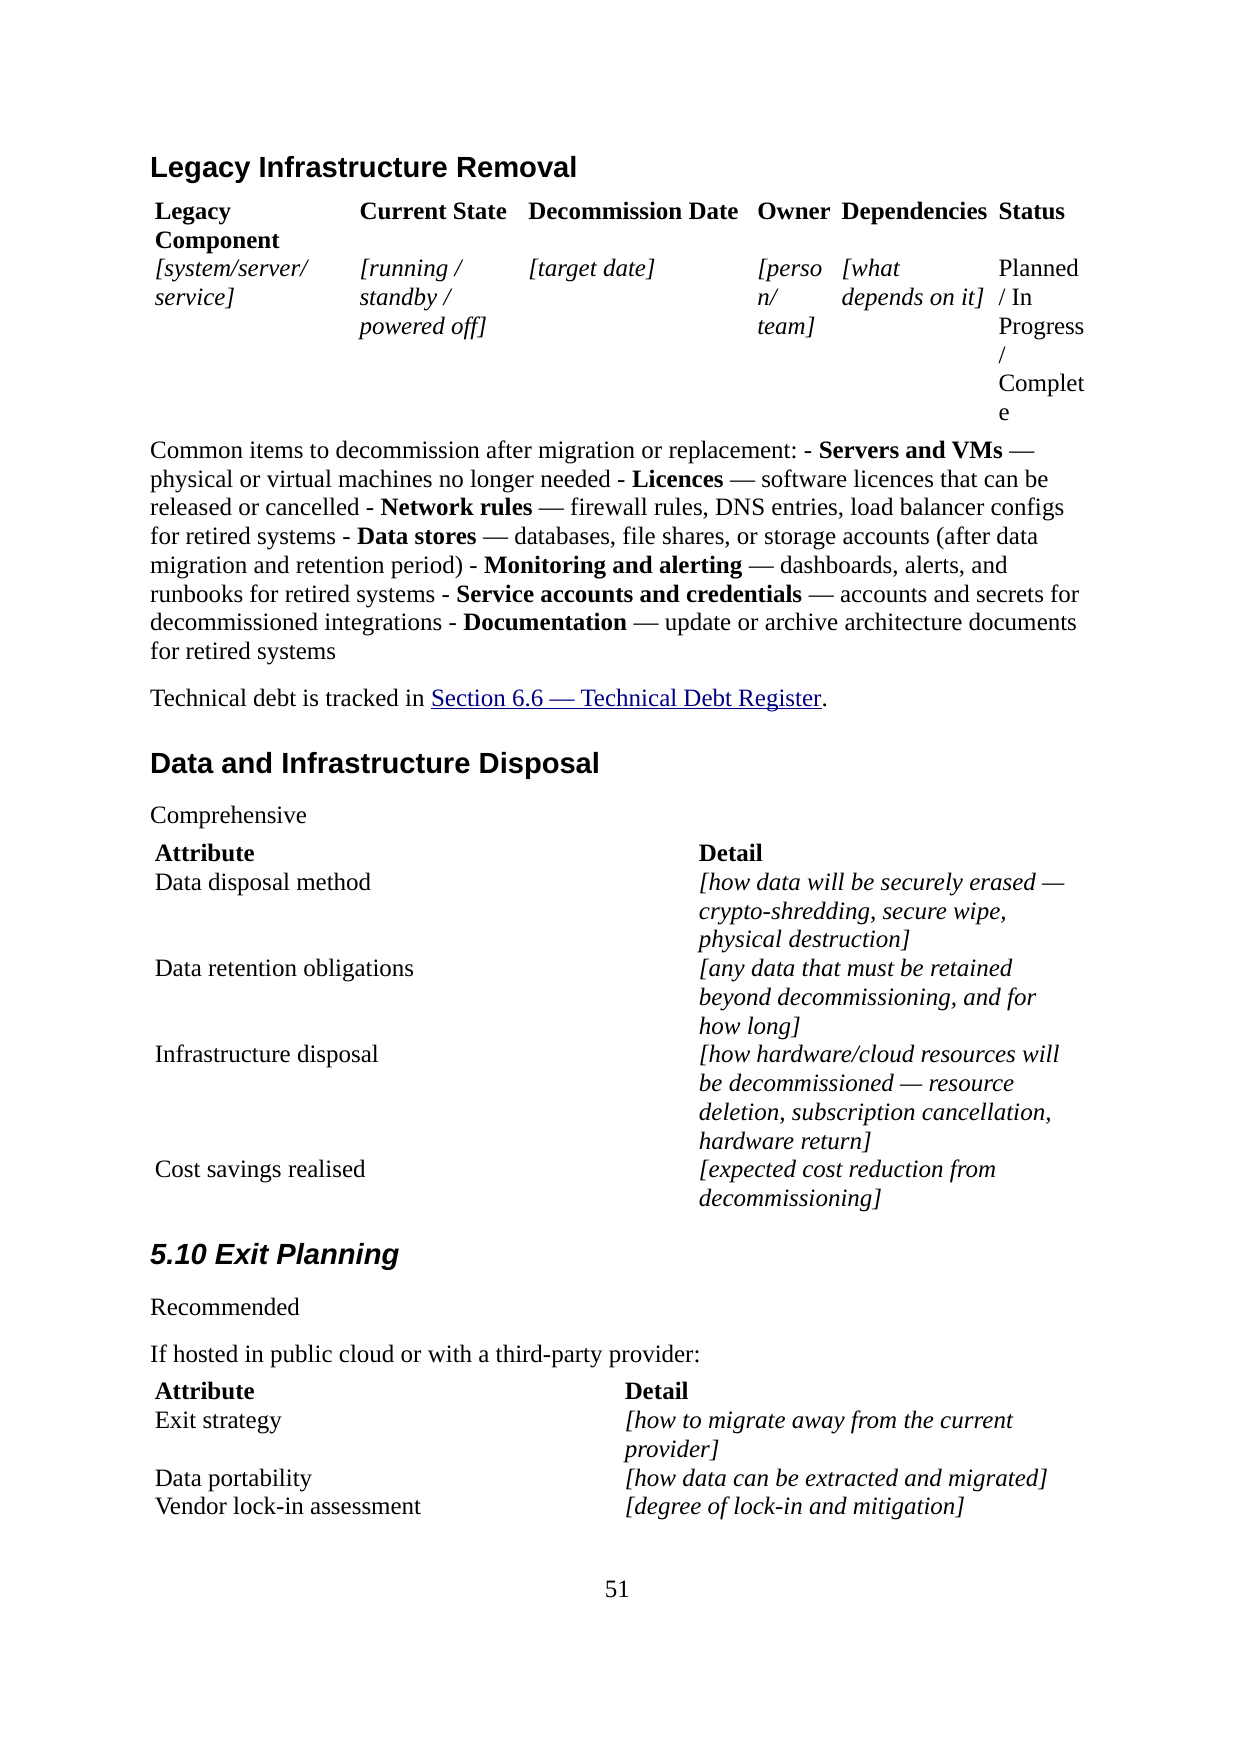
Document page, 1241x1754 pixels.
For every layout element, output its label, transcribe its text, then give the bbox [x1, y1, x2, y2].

table_header Owner [753, 196, 837, 253]
table_cell Exit strategy [150, 1405, 620, 1463]
table_cell Vendor lock-in assessment [150, 1491, 620, 1520]
table_cell [how data will be securely erased — crypto-shredding, secure wipe, physical destruction] [694, 867, 1090, 953]
table_header Attribute [150, 1376, 620, 1405]
table_cell [expected cost reduction from decommissioning] [694, 1155, 1090, 1212]
text Comprehensive [150, 801, 1090, 829]
text Technical debt is tracked in Section 6.6 — Technical Debt Register. [150, 683, 1090, 712]
table_header Attribute [150, 838, 694, 867]
text Recommended [150, 1292, 1090, 1321]
subtitle 5.10 Exit Planning [150, 1237, 1090, 1271]
table_header Detail [694, 838, 1090, 867]
table_cell [any data that must be retained beyond decommissioning, and for how long] [694, 953, 1090, 1039]
subtitle Legacy Infrastructure Removal [150, 150, 1090, 183]
table_cell [target date] [524, 254, 753, 426]
table_cell Data portability [150, 1463, 620, 1491]
table_header Decommission Date [524, 196, 753, 253]
table_cell [how hardware/cloud resources will be decommissioned — resource deletion, subscription cancellation, hardware return] [694, 1040, 1090, 1154]
table_cell [person/team] [753, 254, 837, 426]
table_header Dependencies [837, 196, 994, 253]
table_cell [running / standby / powered off] [355, 254, 524, 426]
table_cell [degree of lock-in and mitigation] [620, 1491, 1090, 1520]
table_header Status [994, 196, 1090, 253]
text Common items to decommission after migration or replacement: - Servers and VMs — physical or virtual machines no longer needed - Licences — software licences that can be released or cancelled - Network rules — firewall rules, DNS entries, load balancer configs for retired systems - Data stores — databases, file shares, or storage accounts (after data migration and retention period) - Monitoring and alerting — dashboards, alerts, and runbooks for retired systems - Service accounts and credentials — accounts and secrets for decommissioned integrations - Documentation — update or archive architecture documents for retired systems [150, 435, 1090, 665]
table_cell [system/server/service] [150, 254, 355, 426]
table_cell Planned / In Progress / Complete [994, 254, 1090, 426]
table_cell Data retention obligations [150, 953, 694, 1039]
text If hosted in public cloud or with a third-party provider: [150, 1339, 1090, 1367]
table_cell [how data can be extracted and migrated] [620, 1463, 1090, 1491]
table_cell Data disposal method [150, 867, 694, 953]
table_header Legacy Component [150, 196, 355, 253]
table_header Detail [620, 1376, 1090, 1405]
table_header Current State [355, 196, 524, 253]
table_cell [how to migrate away from the current provider] [620, 1405, 1090, 1463]
table_cell Cost savings realised [150, 1155, 694, 1212]
table_cell [what depends on it] [837, 254, 994, 426]
subtitle Data and Infrastructure Disposal [150, 746, 1090, 779]
table_cell Infrastructure disposal [150, 1040, 694, 1154]
